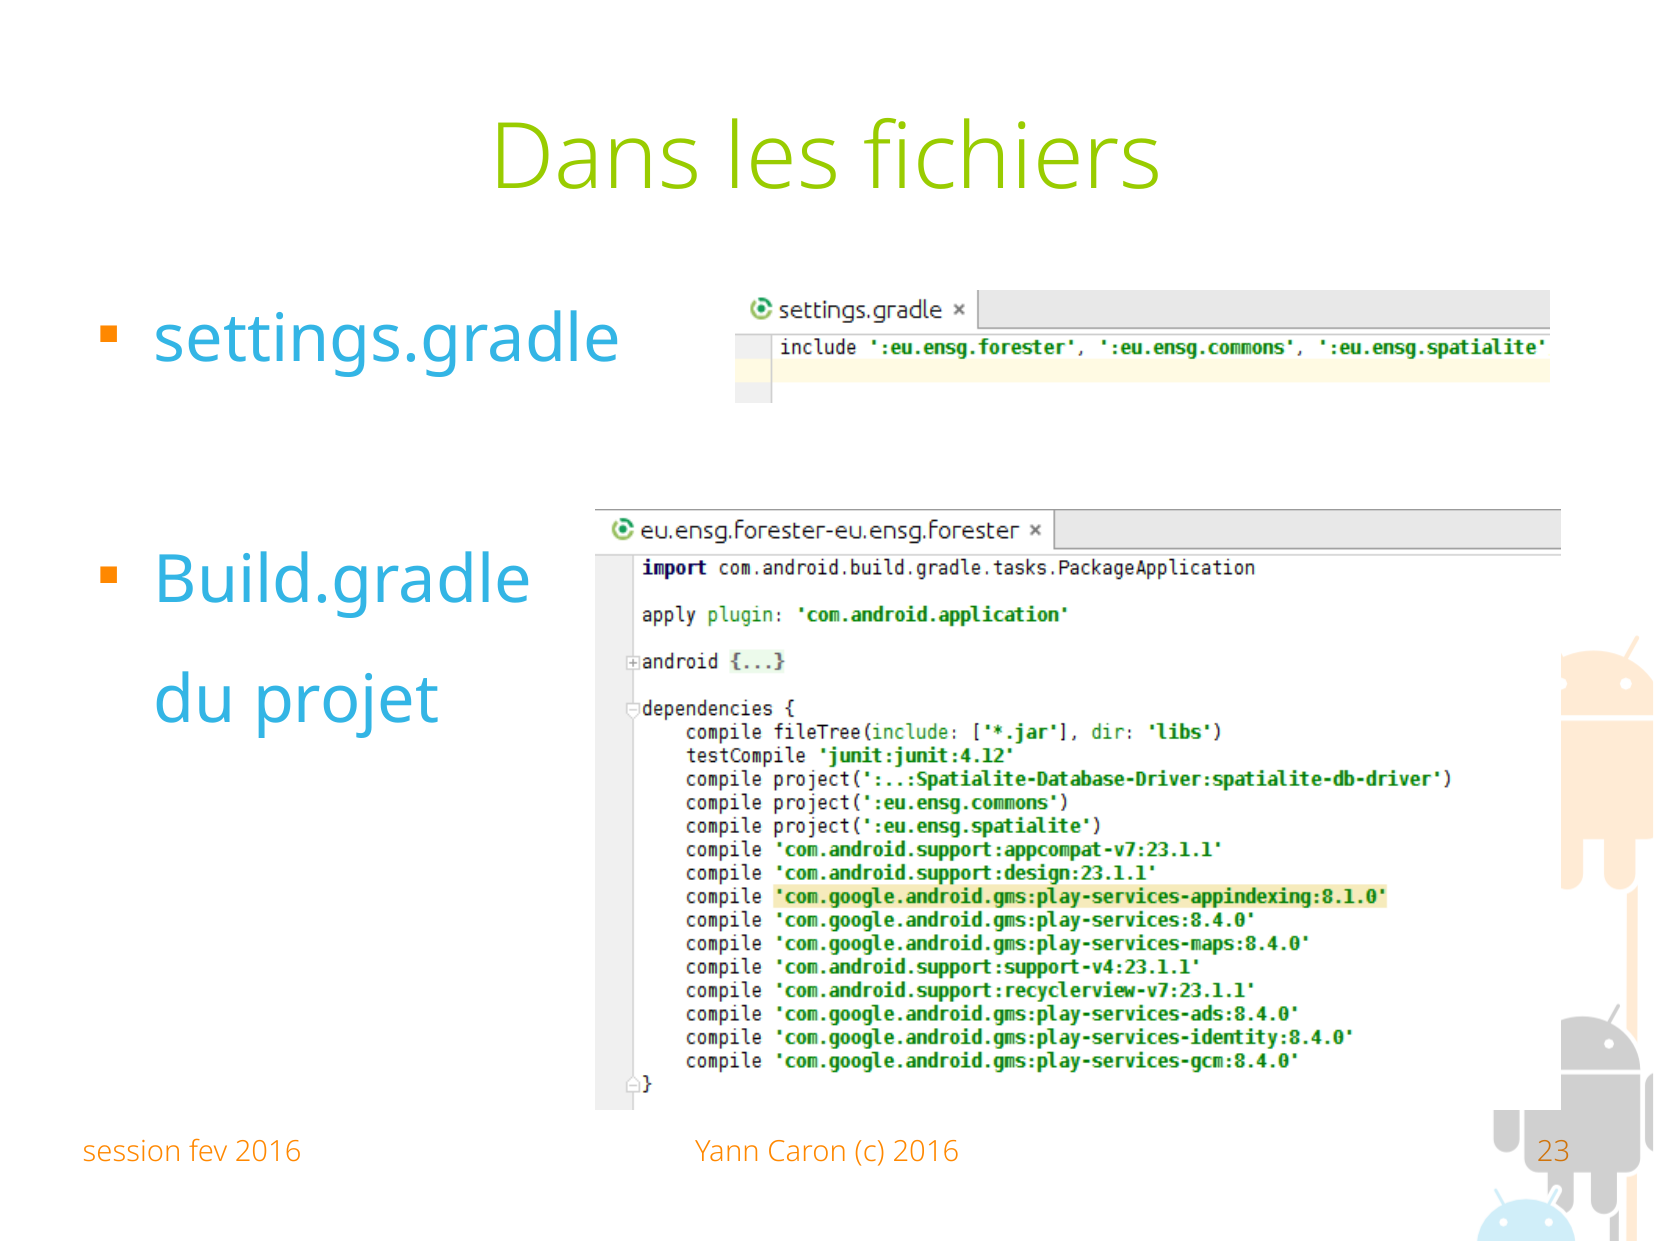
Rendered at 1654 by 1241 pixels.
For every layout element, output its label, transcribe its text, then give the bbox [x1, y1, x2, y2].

picture [240, 423, 1654, 1241]
list settings.gradle Build.gradle du projet [82, 290, 1571, 1010]
picture [735, 290, 1550, 403]
title Dans les fichiers [82, 49, 1571, 257]
